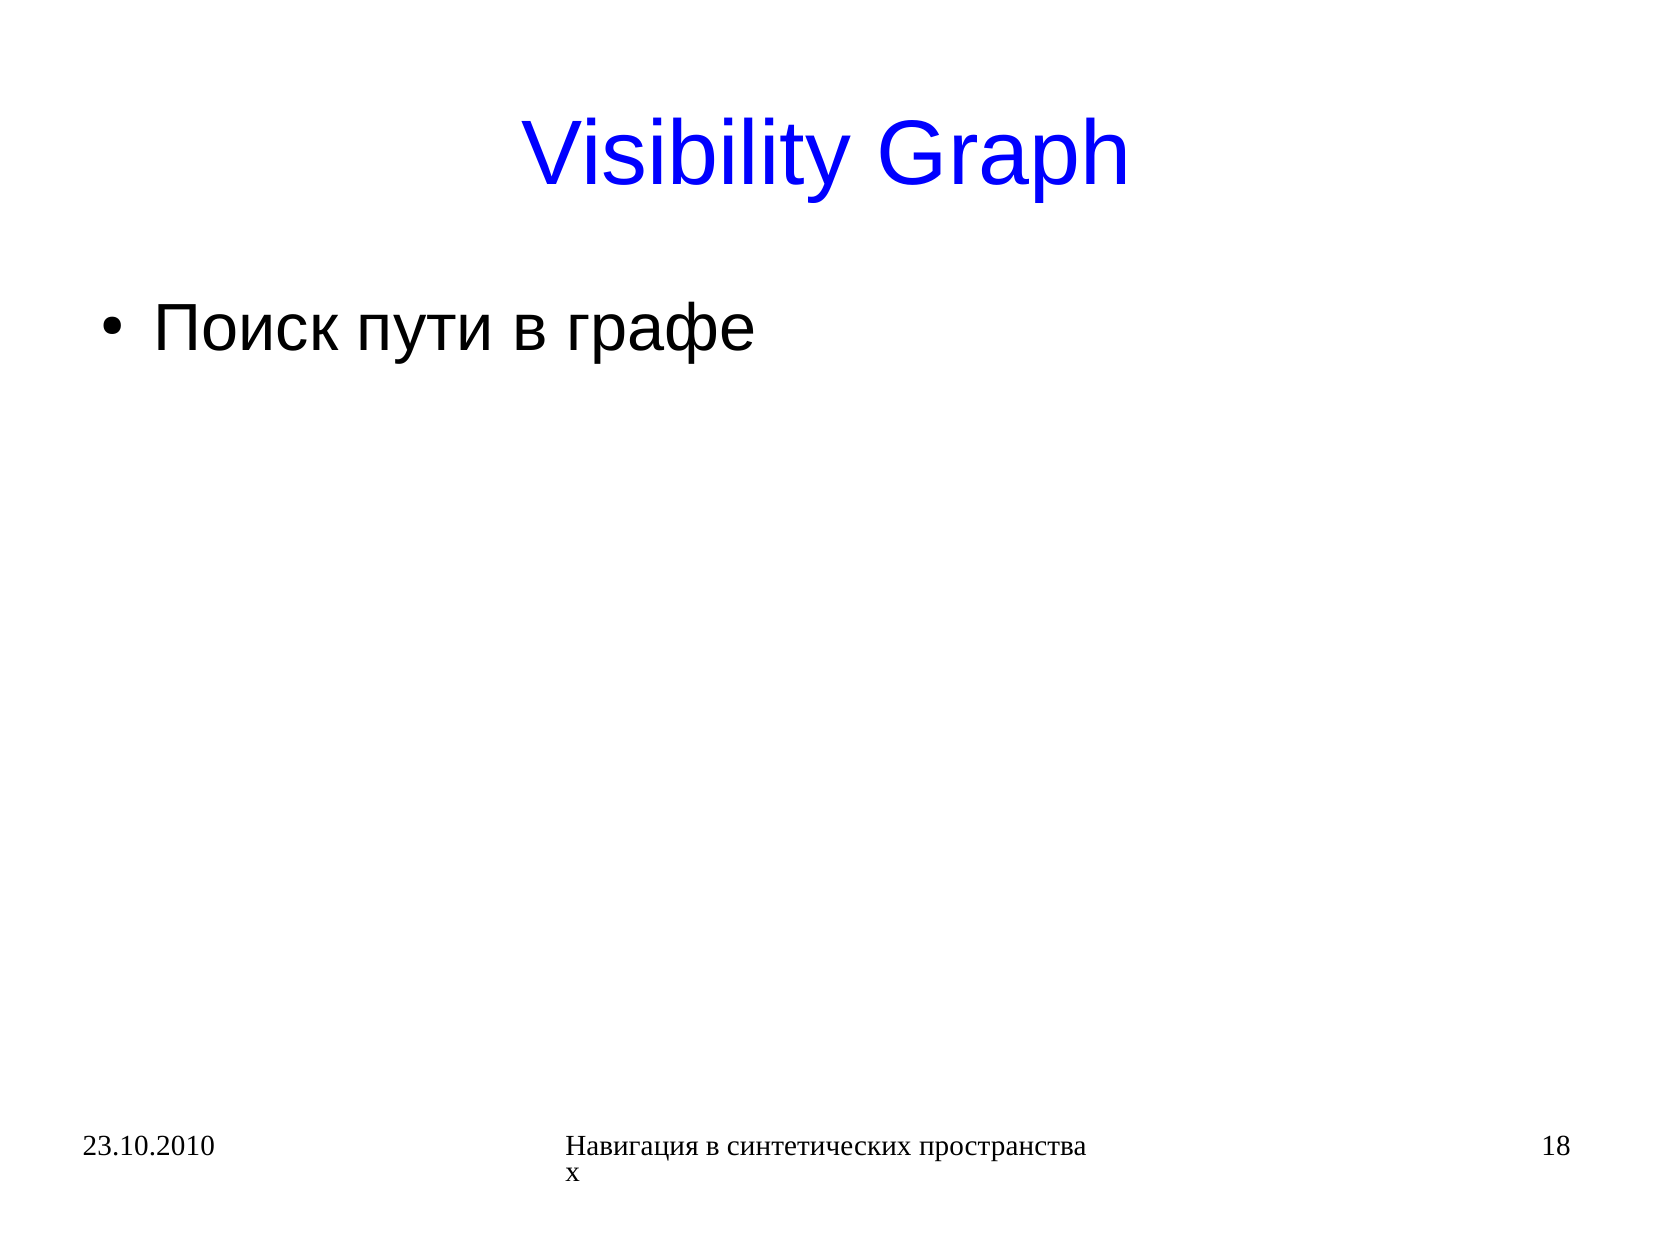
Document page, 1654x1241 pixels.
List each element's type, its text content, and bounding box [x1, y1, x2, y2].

list Поиск пути в графе [82, 290, 1571, 1109]
title Visibility Graph [82, 49, 1571, 257]
